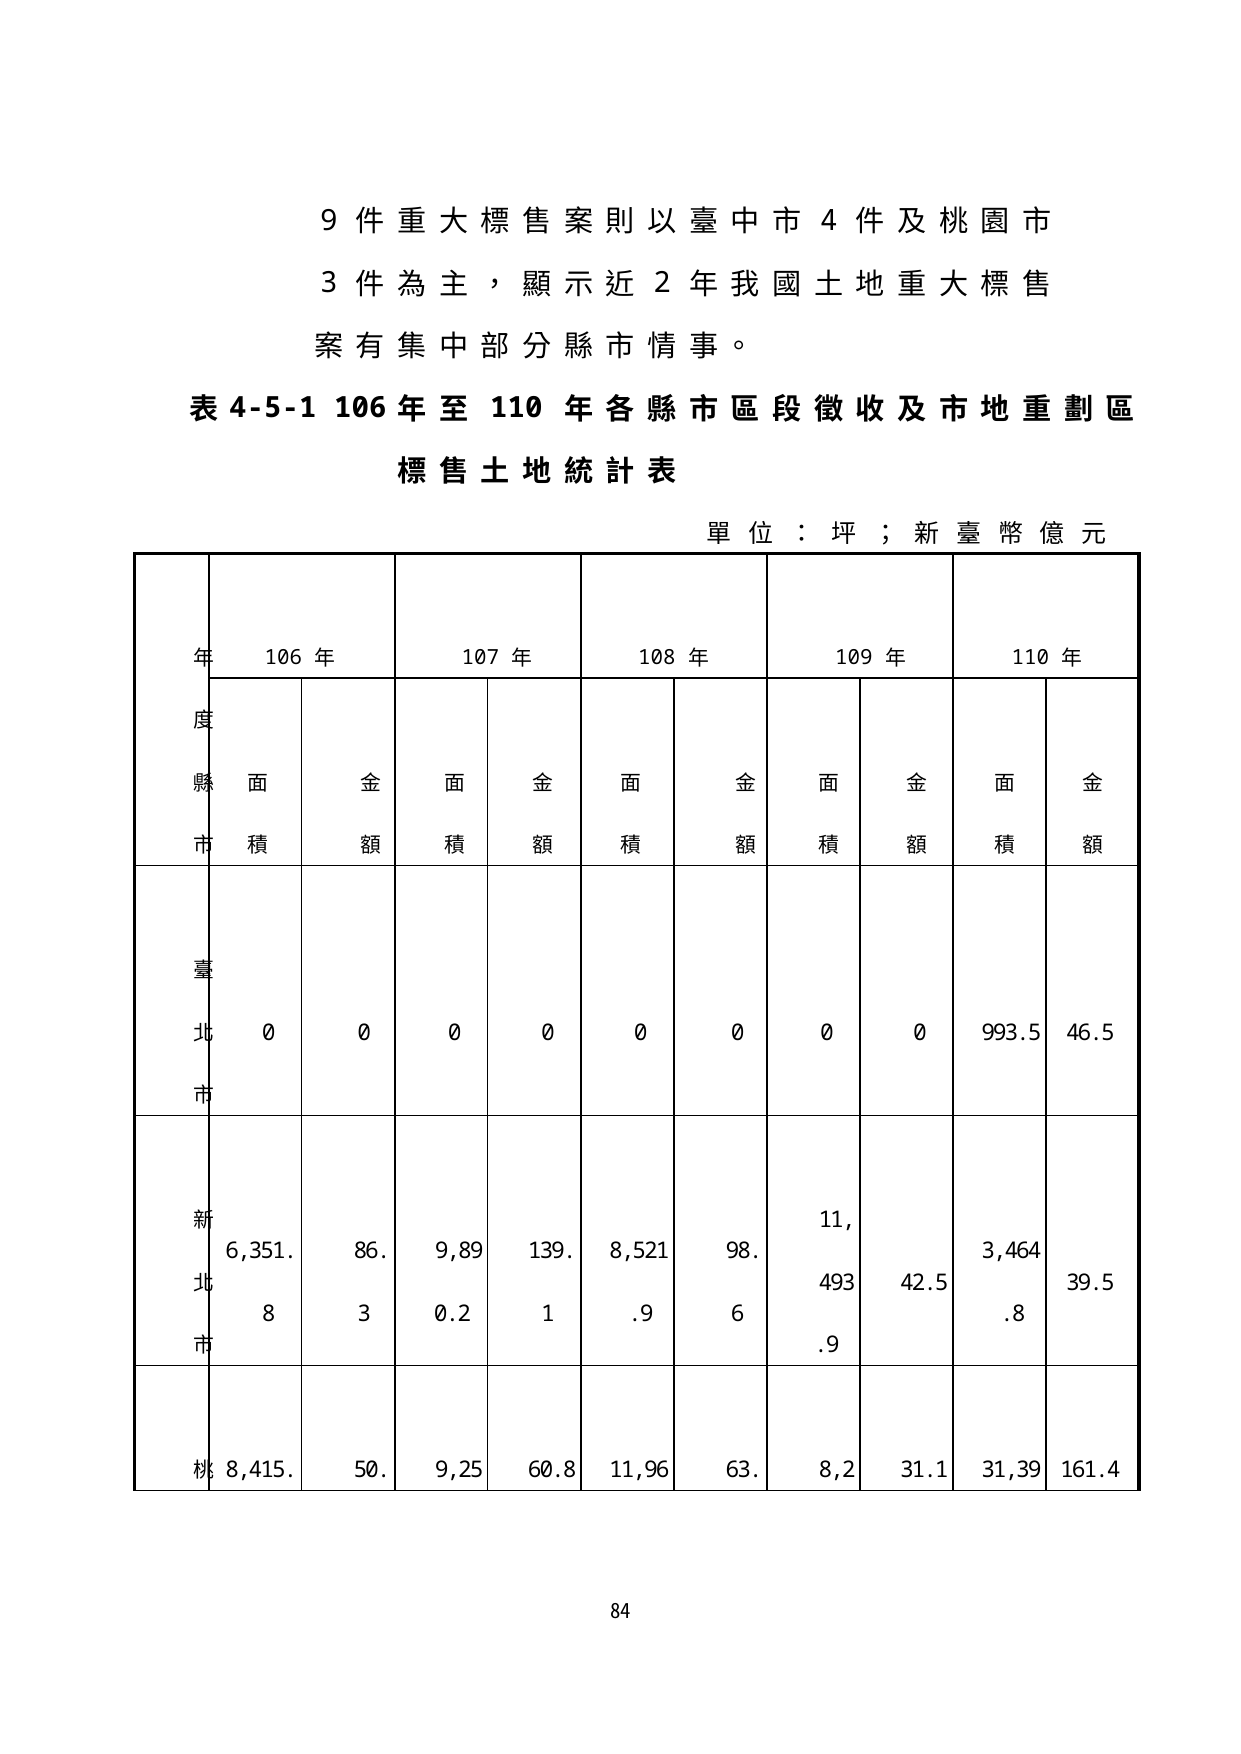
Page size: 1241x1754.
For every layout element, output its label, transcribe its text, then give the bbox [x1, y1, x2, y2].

table_cell 面積 [768, 679, 859, 865]
table_cell 46.5 [1047, 866, 1137, 1115]
table_cell 42.5 [861, 1116, 952, 1365]
table_cell 0 [302, 866, 394, 1115]
table_cell 面積 [582, 679, 673, 865]
table_header 108年 [582, 555, 766, 677]
table_cell 金額 [675, 679, 766, 865]
table_cell 11,493.9 [768, 1116, 859, 1365]
table_cell 金額 [302, 679, 394, 865]
table_cell 11,96 [582, 1366, 673, 1490]
table_cell 0 [210, 866, 301, 1115]
table_cell 8,2 [768, 1366, 859, 1490]
table_cell 金額 [1047, 679, 1137, 865]
table_cell 9,25 [396, 1366, 487, 1490]
text 表4-5-1 106年至110年各縣市區段徵收及市地重劃區標售土地統計表 [123, 365, 1146, 490]
table_cell 0 [488, 866, 580, 1115]
table_cell 31,39 [954, 1366, 1045, 1490]
table_cell 63. [675, 1366, 766, 1490]
table_cell 161.4 [1047, 1366, 1137, 1490]
table_cell 3,464.8 [954, 1116, 1045, 1365]
table_cell 98.6 [675, 1116, 766, 1365]
table_cell 0 [768, 866, 859, 1115]
table_cell 39.5 [1047, 1116, 1137, 1365]
table_cell 臺北市 [136, 866, 208, 1115]
table_header 110年 [954, 555, 1137, 677]
table_cell 0 [675, 866, 766, 1115]
table_cell 桃園市 [136, 1366, 208, 1490]
table_cell 8,415.5 [210, 1366, 301, 1490]
table_cell 金額 [488, 679, 580, 865]
table_cell 139.1 [488, 1116, 580, 1365]
text 9件重大標售案則以臺中市4件及桃園市3件為主，顯示近2年我國土地重大標售案有集中部分縣市情事。 [271, 177, 1058, 365]
table_cell 86.3 [302, 1116, 394, 1365]
table_cell 0 [861, 866, 952, 1115]
table_cell 60.8 [488, 1366, 580, 1490]
table_cell 993.5 [954, 866, 1045, 1115]
table_cell 0 [396, 866, 487, 1115]
table_cell 50. [302, 1366, 394, 1490]
table_cell 6,351.8 [210, 1116, 301, 1365]
table_cell 金額 [861, 679, 952, 865]
table_header 109年 [768, 555, 952, 677]
table_cell 31.1 [861, 1366, 952, 1490]
table_header 106年 [210, 555, 394, 677]
table_cell 0 [582, 866, 673, 1115]
table_cell 面積 [210, 679, 301, 865]
table_cell 面積 [396, 679, 487, 865]
table_cell 9,890.2 [396, 1116, 487, 1365]
table_cell 新北市 [136, 1116, 208, 1365]
table_header 年度 縣市 [136, 555, 208, 865]
table_header 107年 [396, 555, 580, 677]
table_cell 面積 [954, 679, 1045, 865]
text 單位：坪；新臺幣億元 [123, 490, 1117, 552]
table_cell 8,521.9 [582, 1116, 673, 1365]
